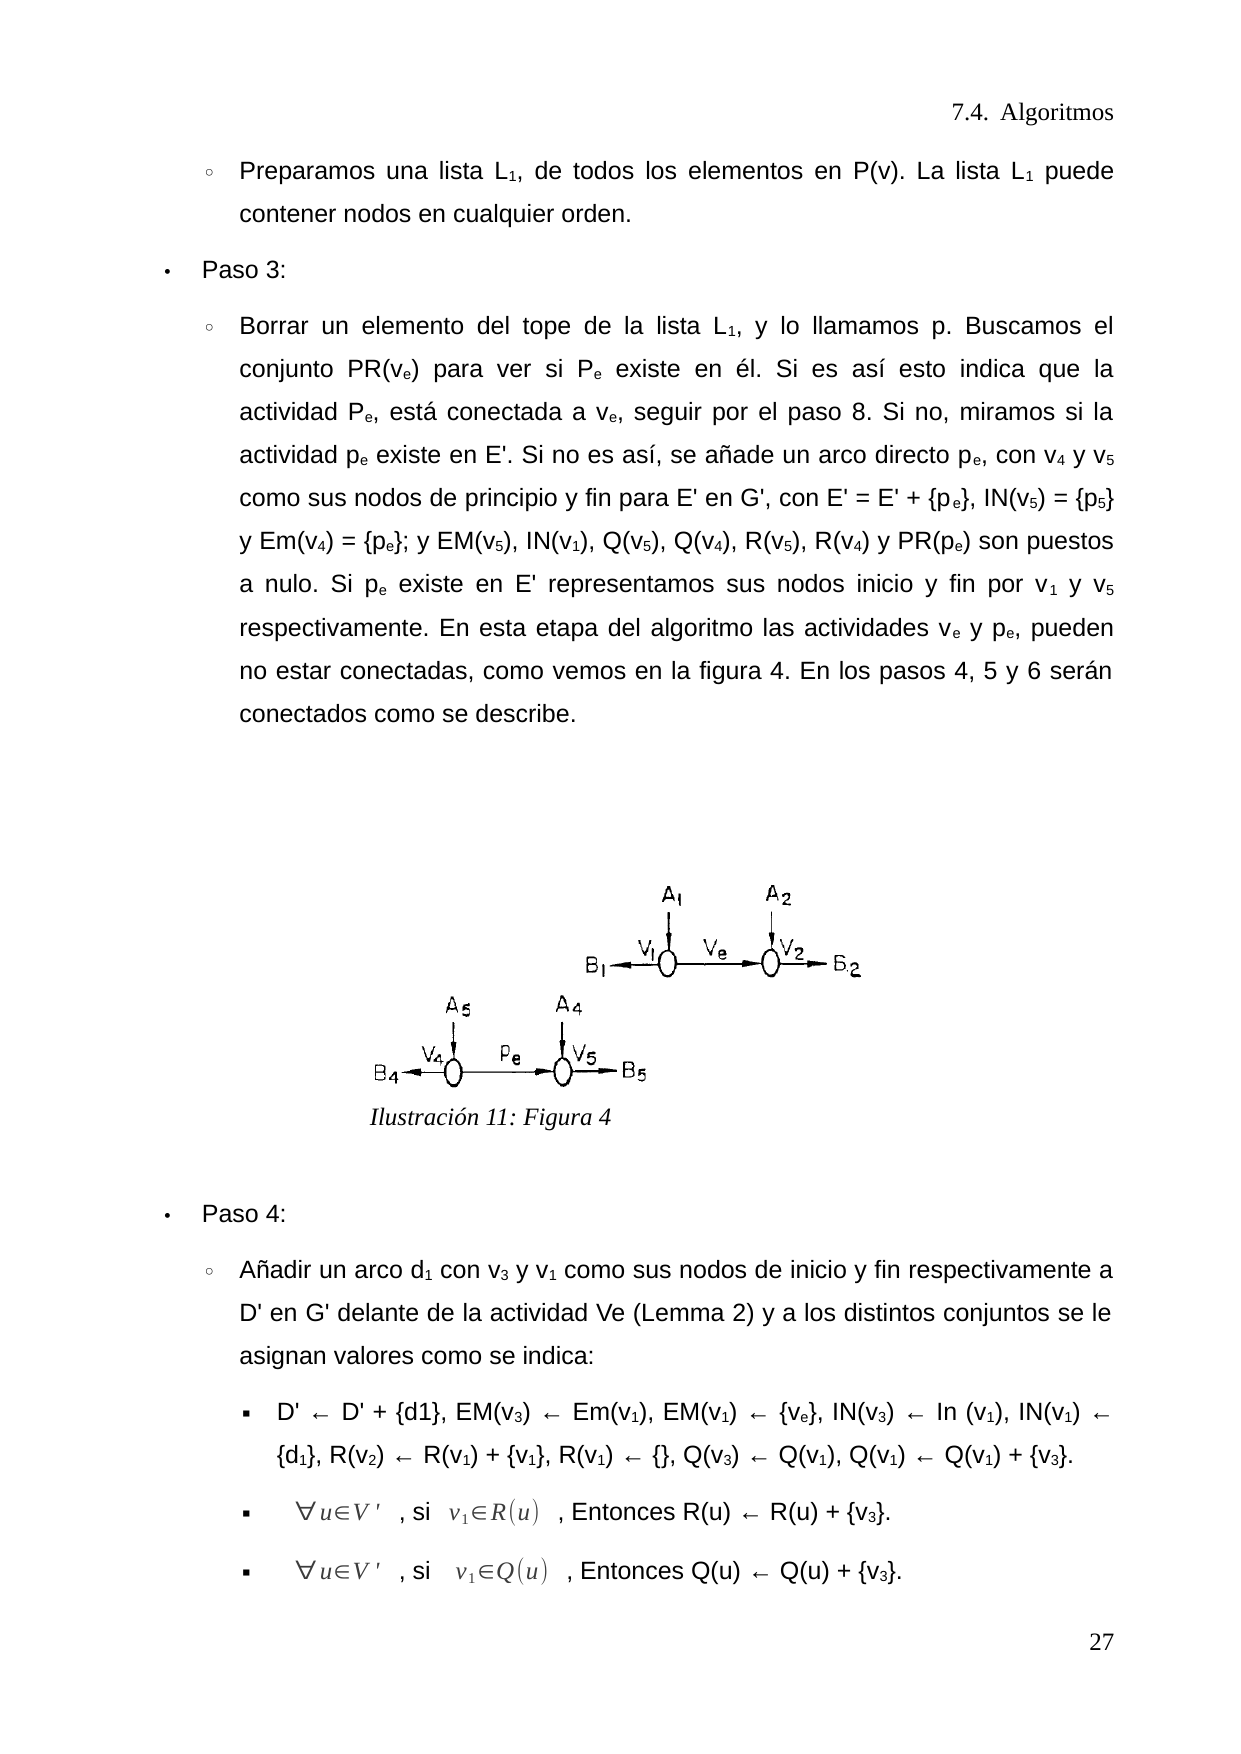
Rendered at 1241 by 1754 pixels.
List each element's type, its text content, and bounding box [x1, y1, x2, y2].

list Paso 3: [164, 255, 1114, 284]
list Añadir un arco d1 con v3 y v1 como sus nodos de inicio y fin respectivamente a D' en G' delante de la actividad Ve (Lemma 2) y a los distintos conjuntos se le asignan valores como se indica: [202, 1255, 1114, 1370]
list , si , Entonces Q(u) ← Q(u) + {v3}. [239, 1554, 1114, 1586]
picture [369, 878, 872, 1102]
list D' ← D' + {d1}, EM(v3) ← Em(v1), EM(v1) ← {ve}, IN(v3) ← In (v1), IN(v1) ← {d1}, R(v2) ← R(v1) + {v1}, R(v1) ← {}, Q(v3) ← Q(v1), Q(v1) ← Q(v1) + {v3}. [239, 1397, 1114, 1469]
list , si, Entonces R(u) ← R(u) + {v3}. [239, 1496, 1114, 1527]
list Paso 4: [164, 1199, 1114, 1228]
text Ilustración 12: Figura 4 [369, 1102, 871, 1131]
list Borrar un elemento del tope de la lista L1, y lo llamamos p. Buscamos el conjunto PR(ve) para ver si Pe existe en él. Si es así esto indica que la actividad Pe, está conectada a ve, seguir por el paso 8. Si no, miramos si la actividad pe existe en E'. Si no es así, se añade un arco directo pe, con v4 y v5 como sus nodos de principio y fin para E' en G', con E' = E' + {pe}, IN(v5) = {p5} y Em(v4) = {pe}; y EM(v5), IN(v1), Q(v5), Q(v4), R(v5), R(v4) y PR(pe) son puestos a nulo. Si pe existe en E' representamos sus nodos inicio y fin por v1 y v5 respectivamente. En esta etapa del algoritmo las actividades ve y pe, pueden no estar conectadas, como vemos en la figura 4. En los pasos 4, 5 y 6 serán conectados como se describe. [202, 311, 1114, 727]
list Preparamos una lista L1, de todos los elementos en P(v). La lista L1 puede contener nodos en cualquier orden. [202, 156, 1114, 228]
